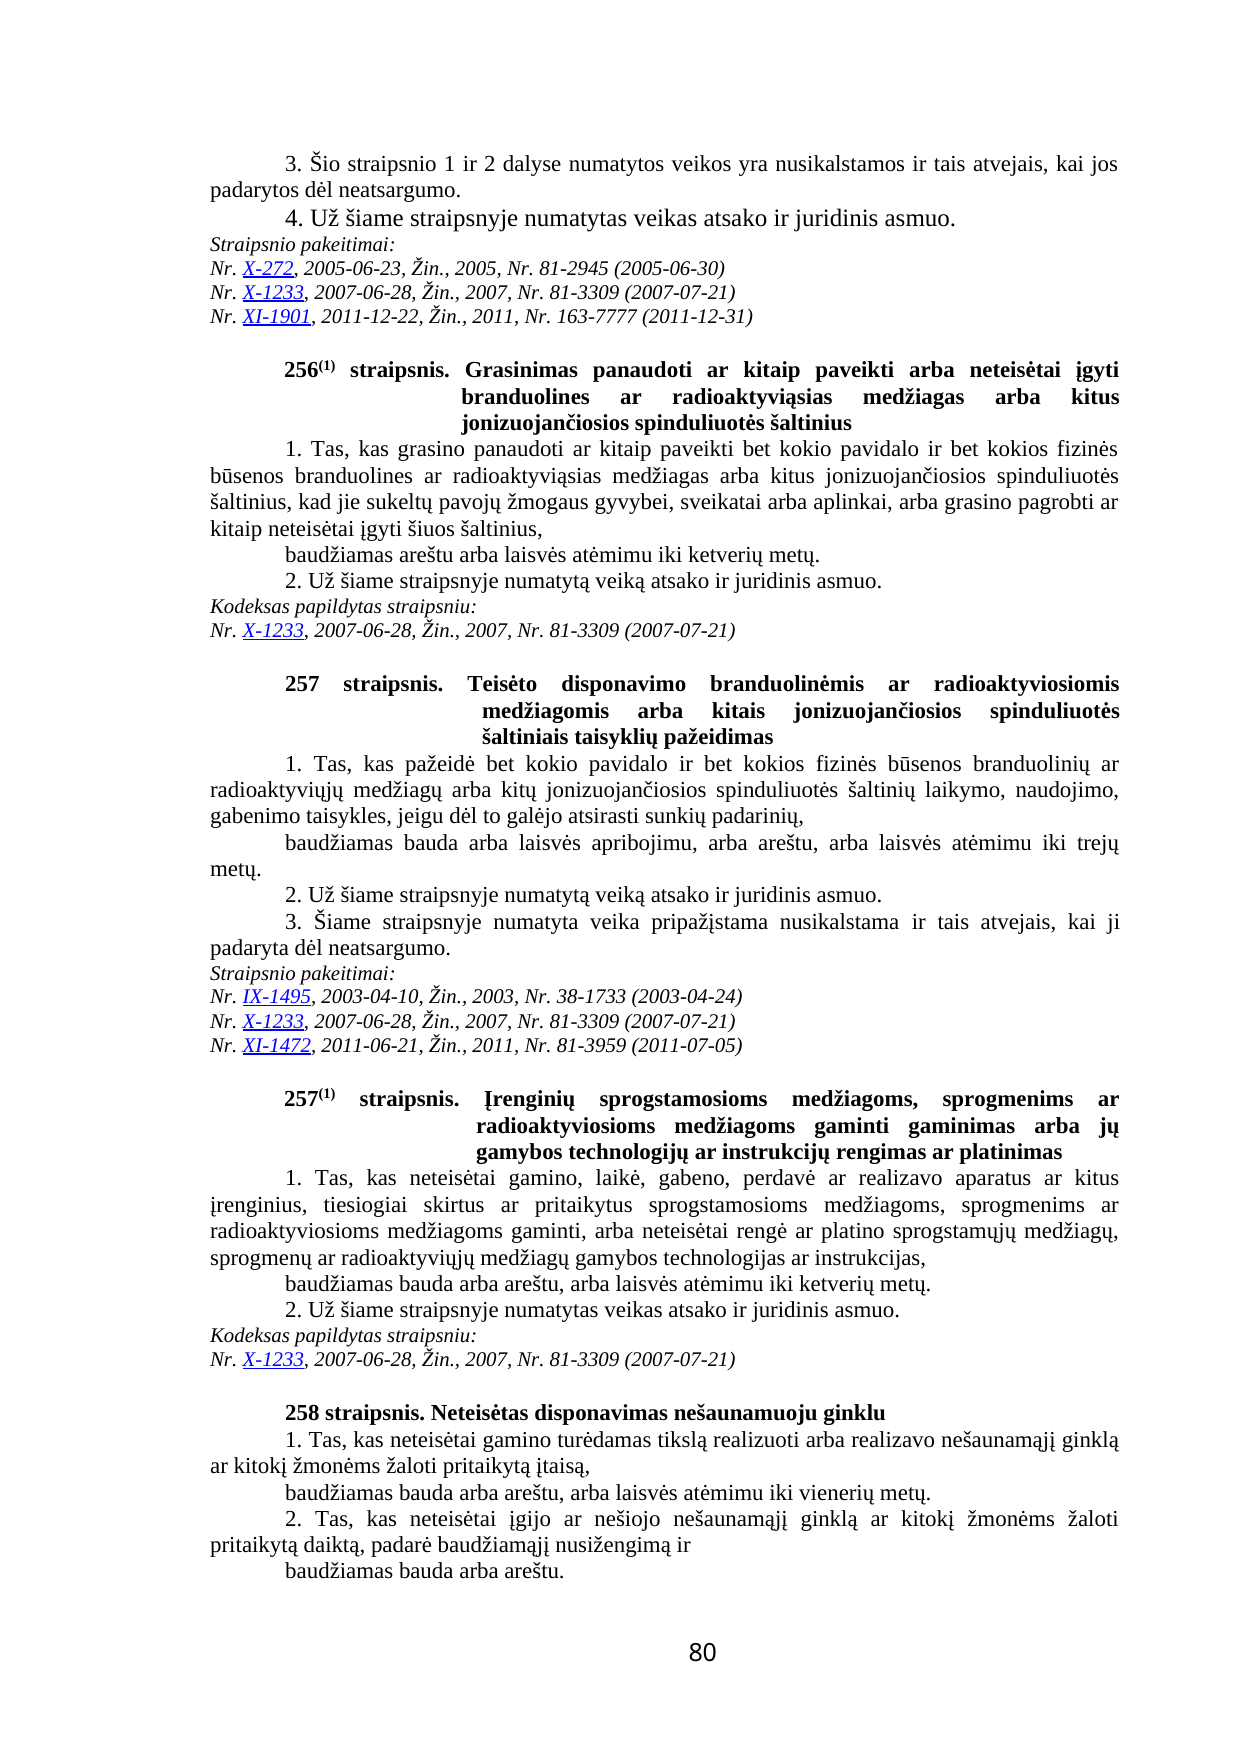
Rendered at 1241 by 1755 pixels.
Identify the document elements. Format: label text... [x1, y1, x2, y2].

text 1. Tas, kas neteisėtai gamino, laikė, gabeno, perdavė ar realizavo aparatus ar kitus įrenginius, tiesiogiai skirtus ar pritaikytus sprogstamosioms medžiagoms, sprogmenims ar radioaktyviosioms medžiagoms gaminti, arba neteisėtai rengė ar platino sprogstamųjų medžiagų, sprogmenų ar radioaktyviųjų medžiagų gamybos technologijas ar instrukcijas, [210, 1164, 1120, 1270]
text Nr. X-1233, 2007-06-28, Žin., 2007, Nr. 81-3309 (2007-07-21) [210, 279, 1120, 304]
text 2. Už šiame straipsnyje numatytas veikas atsako ir juridinis asmuo. [210, 1296, 1120, 1323]
text 2. Už šiame straipsnyje numatytą veiką atsako ir juridinis asmuo. [210, 567, 1120, 594]
text baudžiamas bauda arba areštu, arba laisvės atėmimu iki ketverių metų. [210, 1270, 1120, 1296]
text 1. Tas, kas pažeidė bet kokio pavidalo ir bet kokios fizinės būsenos branduolinių ar radioaktyviųjų medžiagų arba kitų jonizuojančiosios spinduliuotės šaltinių laikymo, naudojimo, gabenimo taisykles, jeigu dėl to galėjo atsirasti sunkių padarinių, [210, 749, 1120, 829]
text 258 straipsnis. Neteisėtas disponavimas nešaunamuoju ginklu [210, 1399, 1120, 1426]
text 2. Tas, kas neteisėtai įgijo ar nešiojo nešaunamąjį ginklą ar kitokį žmonėms žaloti pritaikytą daiktą, padarė baudžiamąjį nusižengimą ir [210, 1505, 1120, 1558]
text 257(1) straipsnis. Įrenginių sprogstamosioms medžiagoms, sprogmenims ar radioaktyviosioms medžiagoms gaminti gaminimas arba jų gamybos technologijų ar instrukcijų rengimas ar platinimas [284, 1085, 1120, 1164]
text 1. Tas, kas neteisėtai gamino turėdamas tikslą realizuoti arba realizavo nešaunamąjį ginklą ar kitokį žmonėms žaloti pritaikytą įtaisą, [210, 1426, 1120, 1478]
text baudžiamas bauda arba laisvės apribojimu, arba areštu, arba laisvės atėmimu iki trejų metų. [210, 829, 1120, 881]
text 2. Už šiame straipsnyje numatytą veiką atsako ir juridinis asmuo. [210, 881, 1120, 908]
text baudžiamas bauda arba areštu. [210, 1558, 1120, 1584]
text Nr. X-1233, 2007-06-28, Žin., 2007, Nr. 81-3309 (2007-07-21) [210, 1347, 1120, 1371]
text Kodeksas papildytas straipsniu: [210, 1323, 1120, 1347]
text 3. Šiame straipsnyje numatyta veika pripažįstama nusikalstama ir tais atvejais, kai ji padaryta dėl neatsargumo. [210, 908, 1120, 960]
text 256(1) straipsnis. Grasinimas panaudoti ar kitaip paveikti arba neteisėtai įgyti branduolines ar radioaktyviąsias medžiagas arba kitus jonizuojančiosios spinduliuotės šaltinius [284, 356, 1120, 436]
text Nr. X-1233, 2007-06-28, Žin., 2007, Nr. 81-3309 (2007-07-21) [210, 1008, 1120, 1033]
text 1. Tas, kas grasino panaudoti ar kitaip paveikti bet kokio pavidalo ir bet kokios fizinės būsenos branduolines ar radioaktyviąsias medžiagas arba kitus jonizuojančiosios spinduliuotės šaltinius, kad jie sukeltų pavojų žmogaus gyvybei, sveikatai arba aplinkai, arba grasino pagrobti ar kitaip neteisėtai įgyti šiuos šaltinius, [210, 436, 1120, 541]
text Nr. IX-1495, 2003-04-10, Žin., 2003, Nr. 38-1733 (2003-04-24) [210, 984, 1120, 1008]
text Kodeksas papildytas straipsniu: [210, 594, 1120, 618]
text Straipsnio pakeitimai: [210, 231, 1120, 256]
text baudžiamas areštu arba laisvės atėmimu iki ketverių metų. [210, 541, 1120, 567]
text 3. Šio straipsnio 1 ir 2 dalyse numatytos veikos yra nusikalstamos ir tais atvejais, kai jos padarytos dėl neatsargumo. [210, 150, 1120, 203]
text Straipsnio pakeitimai: [210, 960, 1120, 984]
text Nr. X-1233, 2007-06-28, Žin., 2007, Nr. 81-3309 (2007-07-21) [210, 618, 1120, 642]
text Nr. XI-1472, 2011-06-21, Žin., 2011, Nr. 81-3959 (2011-07-05) [210, 1033, 1120, 1057]
text Nr. X-272, 2005-06-23, Žin., 2005, Nr. 81-2945 (2005-06-30) [210, 256, 1120, 279]
text 4. Už šiame straipsnyje numatytas veikas atsako ir juridinis asmuo. [210, 203, 1120, 231]
text baudžiamas bauda arba areštu, arba laisvės atėmimu iki vienerių metų. [210, 1478, 1120, 1505]
text Nr. XI-1901, 2011-12-22, Žin., 2011, Nr. 163-7777 (2011-12-31) [210, 304, 1120, 328]
text 257 straipsnis. Teisėto disponavimo branduolinėmis ar radioaktyviosiomis medžiagomis arba kitais jonizuojančiosios spinduliuotės šaltiniais taisyklių pažeidimas [285, 671, 1120, 749]
